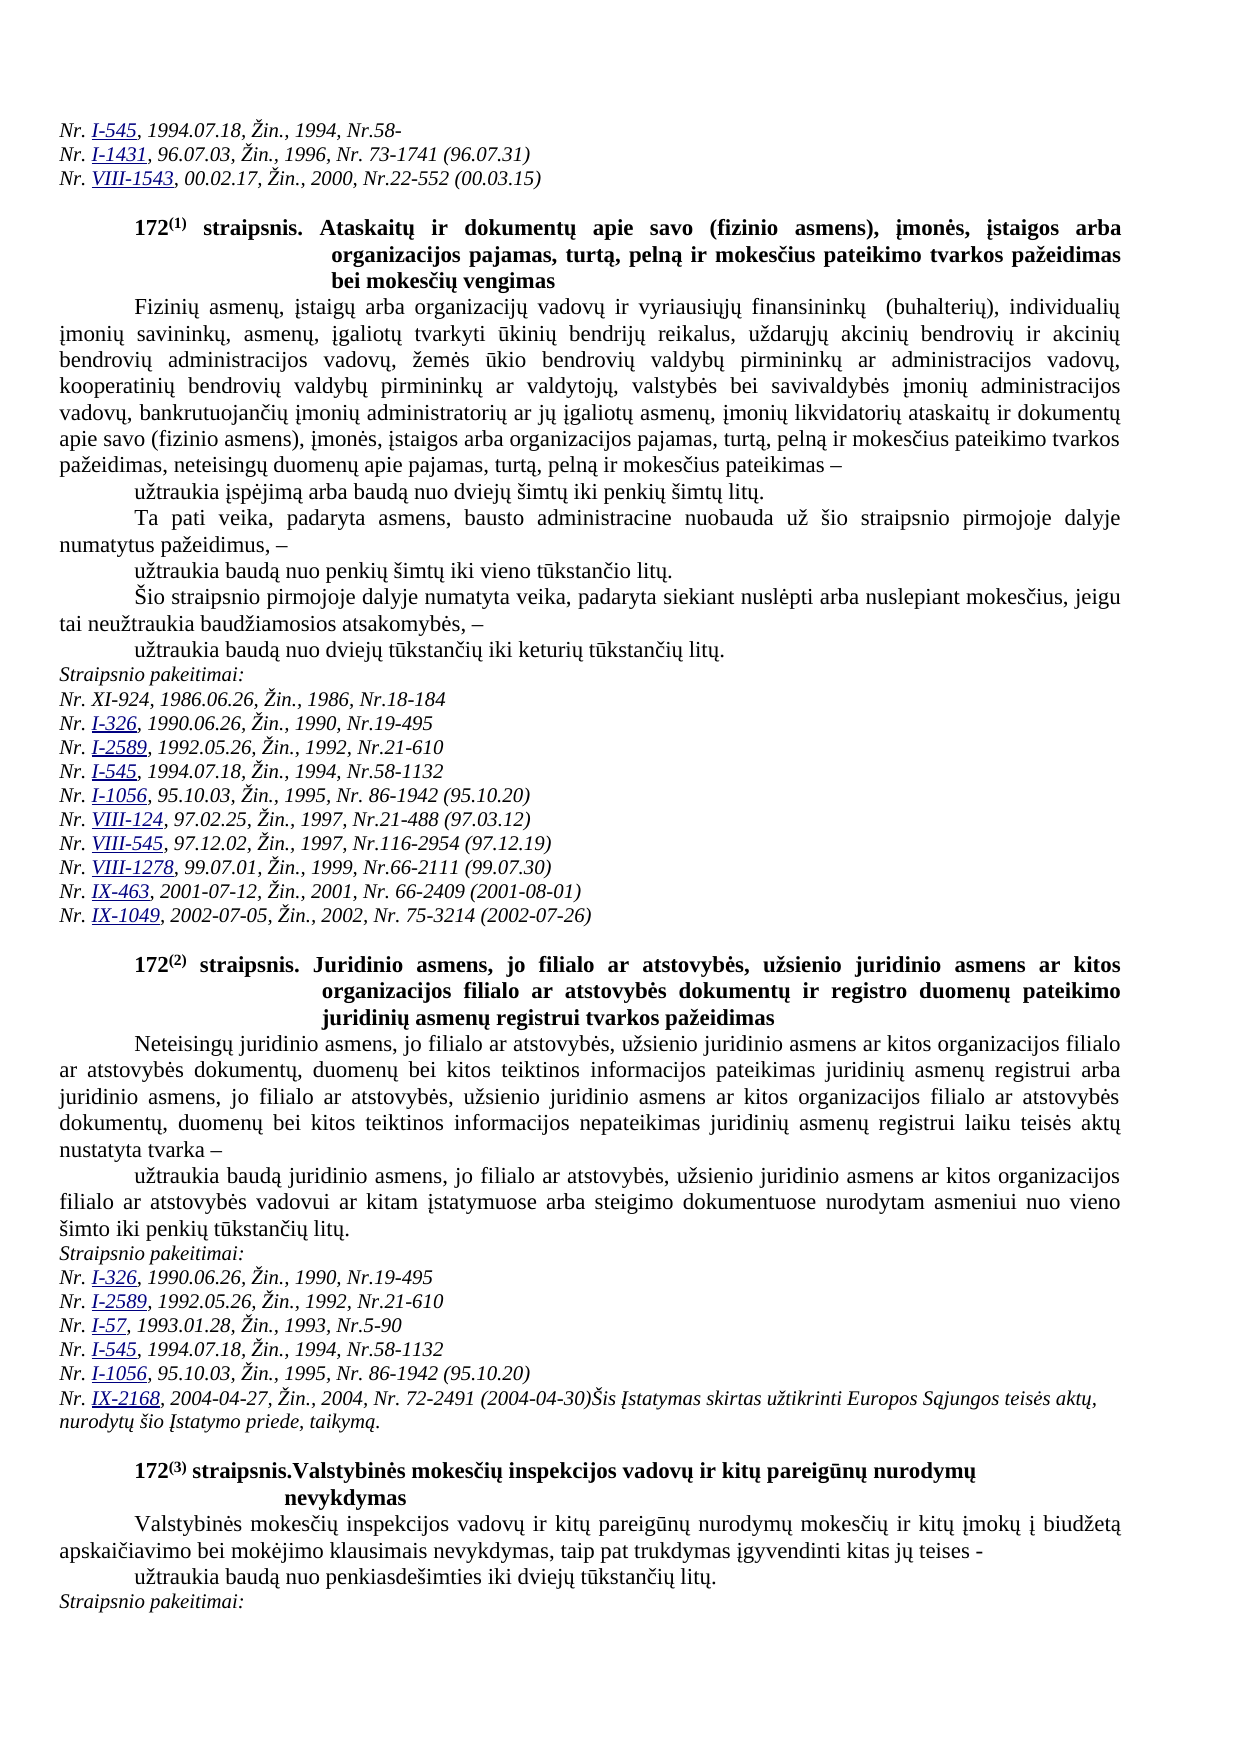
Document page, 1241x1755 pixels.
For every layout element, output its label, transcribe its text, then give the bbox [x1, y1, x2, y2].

text 172(3) straipsnis.Valstybinės mokesčių inspekcijos vadovų ir kitų pareigūnų nurodymų [59, 1458, 1122, 1484]
text Nr. VIII-1543, 00.02.17, Žin., 2000, Nr.22-552 (00.03.15) [59, 166, 1122, 190]
text Nr. IX-2168, 2004-04-27, Žin., 2004, Nr. 72-2491 (2004-04-30)Šis Įstatymas skirtas užtikrinti Europos Sąjungos teisės aktų, nurodytų šio Įstatymo priede, taikymą. [59, 1385, 1122, 1433]
text Nr. I-545, 1994.07.18, Žin., 1994, Nr.58-1132 [59, 1337, 1122, 1361]
text Nr. I-1431, 96.07.03, Žin., 1996, Nr. 73-1741 (96.07.31) [59, 142, 1122, 166]
text Nr. IX-1049, 2002-07-05, Žin., 2002, Nr. 75-3214 (2002-07-26) [59, 903, 1122, 927]
text Nr. VIII-1278, 99.07.01, Žin., 1999, Nr.66-2111 (99.07.30) [59, 855, 1122, 879]
text užtraukia baudą nuo penkių šimtų iki vieno tūkstančio litų. [59, 557, 1122, 583]
text Nr. IX-463, 2001-07-12, Žin., 2001, Nr. 66-2409 (2001-08-01) [59, 879, 1122, 903]
text Neteisingų juridinio asmens, jo filialo ar atstovybės, užsienio juridinio asmens ar kitos organizacijos filialo ar atstovybės dokumentų, duomenų bei kitos teiktinos informacijos pateikimas juridinių asmenų registrui arba juridinio asmens, jo filialo ar atstovybės, užsienio juridinio asmens ar kitos organizacijos filialo ar atstovybės dokumentų, duomenų bei kitos teiktinos informacijos nepateikimas juridinių asmenų registrui laiku teisės aktų nustatyta tvarka – [59, 1030, 1122, 1162]
text 172(1) straipsnis. Ataskaitų ir dokumentų apie savo (fizinio asmens), įmonės, įstaigos arba organizacijos pajamas, turtą, pelną ir mokesčius pateikimo tvarkos pažeidimas bei mokesčių vengimas [134, 214, 1122, 293]
text Nr. I-326, 1990.06.26, Žin., 1990, Nr.19-495 [59, 1265, 1122, 1289]
text Nr. I-2589, 1992.05.26, Žin., 1992, Nr.21-610 [59, 1289, 1122, 1313]
text Nr. XI-924, 1986.06.26, Žin., 1986, Nr.18-184 [59, 686, 1122, 711]
text Nr. I-1056, 95.10.03, Žin., 1995, Nr. 86-1942 (95.10.20) [59, 783, 1122, 807]
text Nr. I-326, 1990.06.26, Žin., 1990, Nr.19-495 [59, 711, 1122, 734]
text Nr. I-545, 1994.07.18, Žin., 1994, Nr.58-1132 [59, 759, 1122, 783]
text Ta pati veika, padaryta asmens, bausto administracine nuobauda už šio straipsnio pirmojoje dalyje numatytus pažeidimus, – [59, 504, 1122, 557]
text 172(2) straipsnis. Juridinio asmens, jo filialo ar atstovybės, užsienio juridinio asmens ar kitos organizacijos filialo ar atstovybės dokumentų ir registro duomenų pateikimo juridinių asmenų registrui tvarkos pažeidimas [134, 951, 1122, 1030]
text Šio straipsnio pirmojoje dalyje numatyta veika, padaryta siekiant nuslėpti arba nuslepiant mokesčius, jeigu tai neužtraukia baudžiamosios atsakomybės, – [59, 583, 1122, 636]
text Nr. VIII-124, 97.02.25, Žin., 1997, Nr.21-488 (97.03.12) [59, 807, 1122, 831]
text Nr. I-545, 1994.07.18, Žin., 1994, Nr.58- [59, 118, 1122, 142]
text Straipsnio pakeitimai: [59, 1589, 1122, 1613]
text Straipsnio pakeitimai: [59, 662, 1122, 686]
text nevykdymas [209, 1484, 1122, 1510]
text Straipsnio pakeitimai: [59, 1241, 1122, 1265]
text Nr. I-1056, 95.10.03, Žin., 1995, Nr. 86-1942 (95.10.20) [59, 1361, 1122, 1385]
text užtraukia baudą nuo penkiasdešimties iki dviejų tūkstančių litų. [59, 1563, 1122, 1589]
text užtraukia baudą juridinio asmens, jo filialo ar atstovybės, užsienio juridinio asmens ar kitos organizacijos filialo ar atstovybės vadovui ar kitam įstatymuose arba steigimo dokumentuose nurodytam asmeniui nuo vieno šimto iki penkių tūkstančių litų. [59, 1162, 1122, 1241]
text Fizinių asmenų, įstaigų arba organizacijų vadovų ir vyriausiųjų finansininkų (buhalterių), individualių įmonių savininkų, asmenų, įgaliotų tvarkyti ūkinių bendrijų reikalus, uždarųjų akcinių bendrovių ir akcinių bendrovių administracijos vadovų, žemės ūkio bendrovių valdybų pirmininkų ar administracijos vadovų, kooperatinių bendrovių valdybų pirmininkų ar valdytojų, valstybės bei savivaldybės įmonių administracijos vadovų, bankrutuojančių įmonių administratorių ar jų įgaliotų asmenų, įmonių likvidatorių ataskaitų ir dokumentų apie savo (fizinio asmens), įmonės, įstaigos arba organizacijos pajamas, turtą, pelną ir mokesčius pateikimo tvarkos pažeidimas, neteisingų duomenų apie pajamas, turtą, pelną ir mokesčius pateikimas – [59, 293, 1122, 478]
text užtraukia įspėjimą arba baudą nuo dviejų šimtų iki penkių šimtų litų. [59, 478, 1122, 504]
text Nr. I-57, 1993.01.28, Žin., 1993, Nr.5-90 [59, 1313, 1122, 1337]
text užtraukia baudą nuo dviejų tūkstančių iki keturių tūkstančių litų. [59, 636, 1122, 662]
text Nr. I-2589, 1992.05.26, Žin., 1992, Nr.21-610 [59, 734, 1122, 759]
text Nr. VIII-545, 97.12.02, Žin., 1997, Nr.116-2954 (97.12.19) [59, 831, 1122, 855]
text Valstybinės mokesčių inspekcijos vadovų ir kitų pareigūnų nurodymų mokesčių ir kitų įmokų į biudžetą apskaičiavimo bei mokėjimo klausimais nevykdymas, taip pat trukdymas įgyvendinti kitas jų teises - [59, 1510, 1122, 1563]
